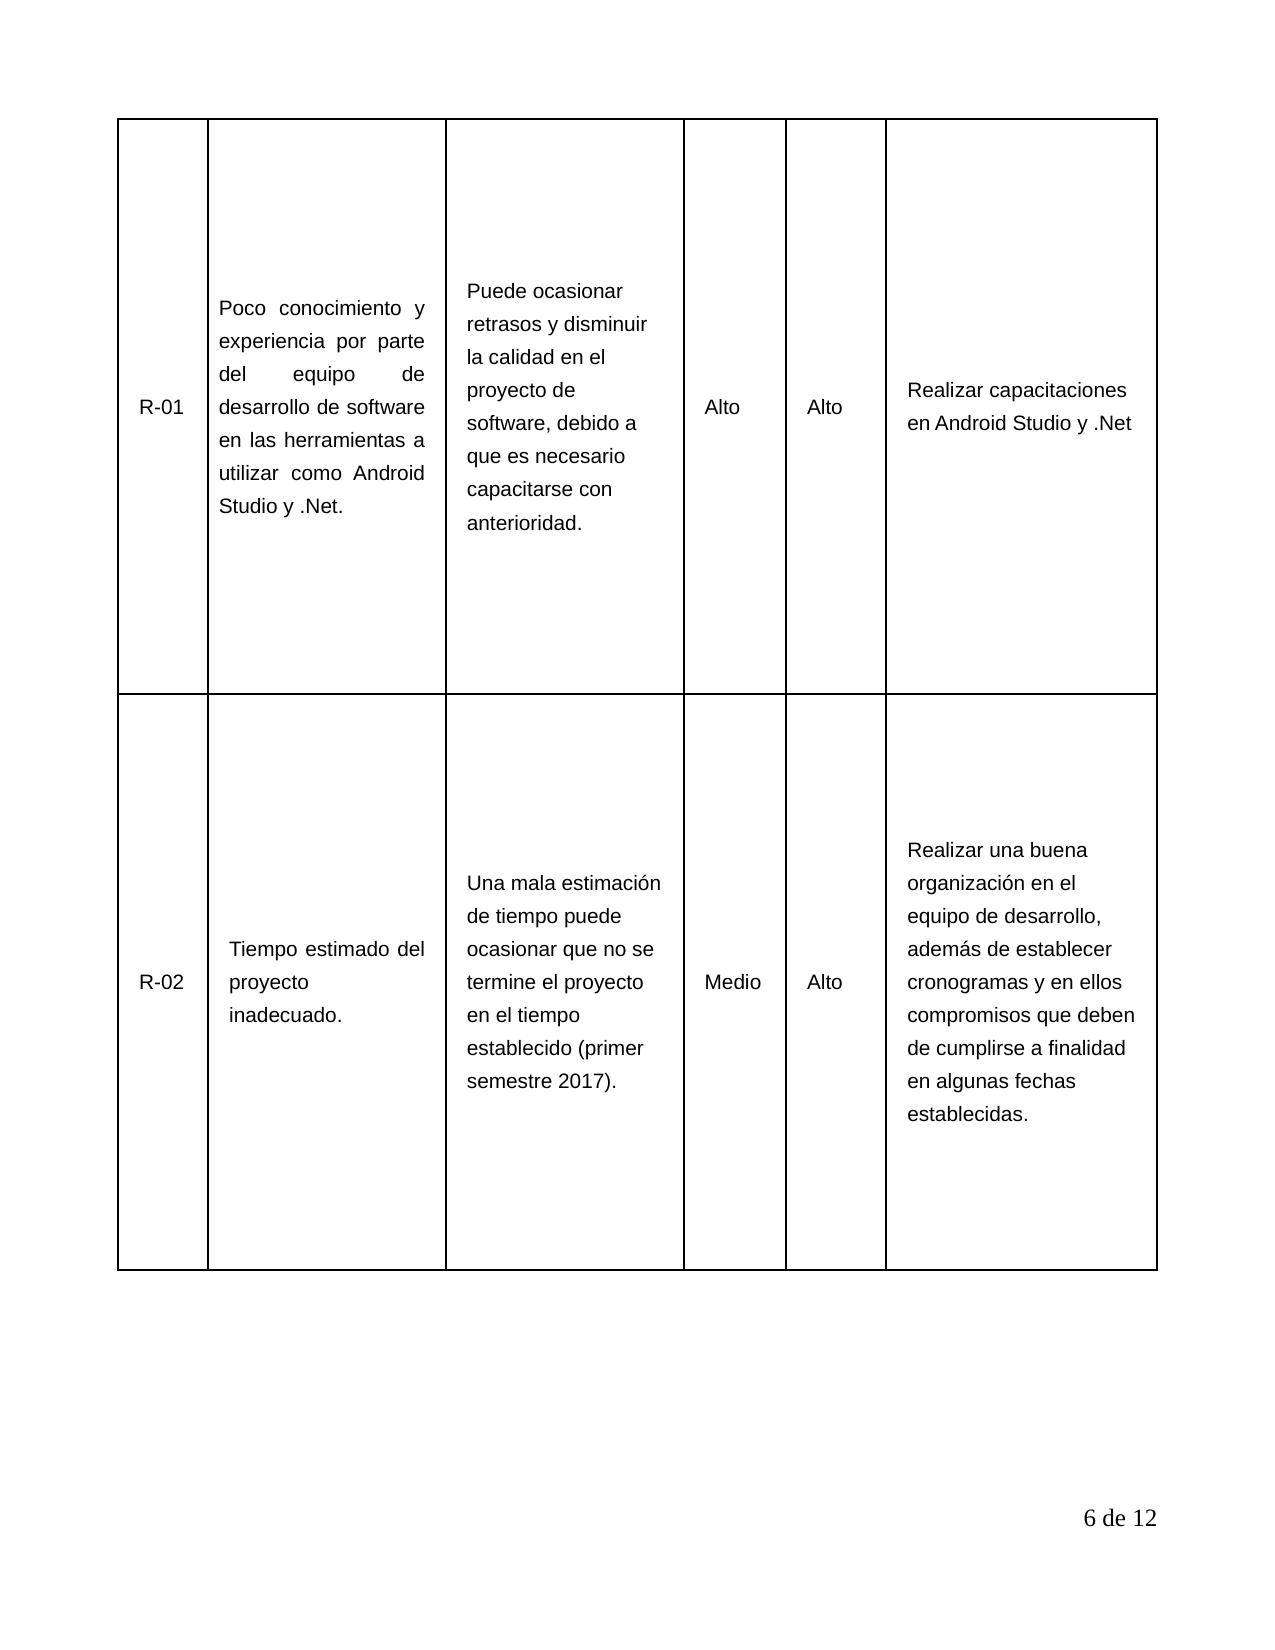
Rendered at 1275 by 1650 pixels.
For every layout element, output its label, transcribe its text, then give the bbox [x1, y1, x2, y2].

table_cell Una mala estimación de tiempo puede ocasionar que no se termine el proyecto en el tiempo establecido (primer semestre 2017). [447, 695, 683, 1268]
table_cell Alto [787, 120, 885, 693]
table_cell Poco conocimiento y experiencia por parte del equipo de desarrollo de software en las herramientas a utilizar como Android Studio y .Net. [209, 120, 445, 693]
table_cell Alto [685, 120, 785, 693]
table_cell Tiempo estimado del proyecto inadecuado. [209, 695, 445, 1268]
table_cell Realizar una buena organización en el equipo de desarrollo, además de establecer cronogramas y en ellos compromisos que deben de cumplirse a finalidad en algunas fechas establecidas. [887, 695, 1156, 1268]
table_cell R-02 [119, 695, 207, 1268]
table_cell Medio [685, 695, 785, 1268]
table_cell Alto [787, 695, 885, 1268]
table_cell Puede ocasionar retrasos y disminuir la calidad en el proyecto de software, debido a que es necesario capacitarse con anterioridad. [447, 120, 683, 693]
table_cell Realizar capacitaciones en Android Studio y .Net [887, 120, 1156, 693]
table_cell R-01 [119, 120, 207, 693]
